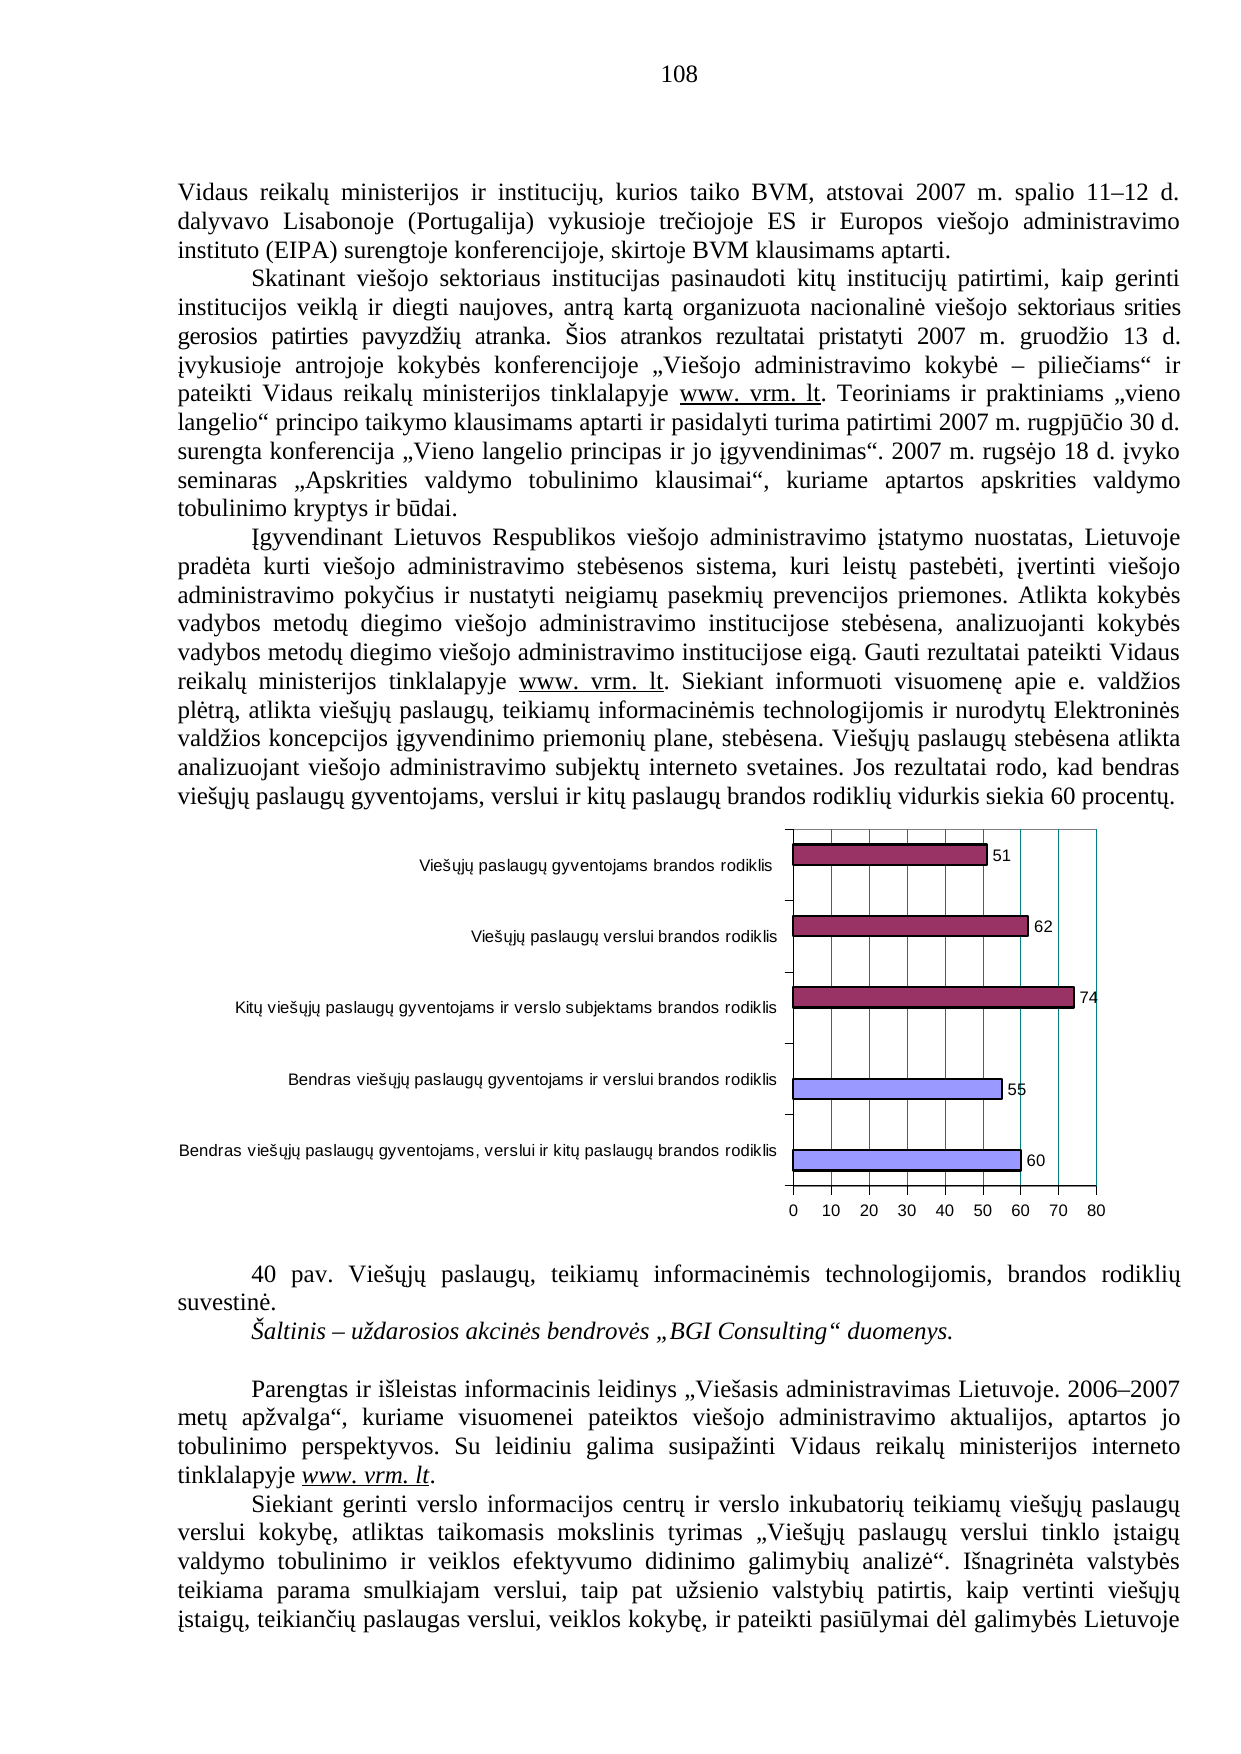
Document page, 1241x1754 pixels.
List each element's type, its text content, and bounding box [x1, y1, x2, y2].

text Šaltinis – uždarosios akcinės bendrovės „BGI Consulting“ duomenys. [177, 1316, 1181, 1345]
text Vidaus reikalų ministerijos ir institucijų, kurios taiko BVM, atstovai 2007 m. spalio 11–12 d. dalyvavo Lisabonoje (Portugalija) vykusioje trečiojoje ES ir Europos viešojo administravimo instituto (EIPA) surengtoje konferencijoje, skirtoje BVM klausimams aptarti. [177, 177, 1181, 263]
text Skatinant viešojo sektoriaus institucijas pasinaudoti kitų institucijų patirtimi, kaip gerinti institucijos veiklą ir diegti naujoves, antrą kartą organizuota nacionalinė viešojo sektoriaus srities gerosios patirties pavyzdžių atranka. Šios atrankos rezultatai pristatyti 2007 m. gruodžio 13 d. įvykusioje antrojoje kokybės konferencijoje „Viešojo administravimo kokybė – piliečiams“ ir pateikti Vidaus reikalų ministerijos tinklalapyje www. vrm. lt. Teoriniams ir praktiniams „vieno langelio“ principo taikymo klausimams aptarti ir pasidalyti turima patirtimi 2007 m. rugpjūčio 30 d. surengta konferencija „Vieno langelio principas ir jo įgyvendinimas“. 2007 m. rugsėjo 18 d. įvyko seminaras „Apskrities valdymo tobulinimo klausimai“, kuriame aptartos apskrities valdymo tobulinimo kryptys ir būdai. [177, 263, 1181, 522]
text Siekiant gerinti verslo informacijos centrų ir verslo inkubatorių teikiamų viešųjų paslaugų verslui kokybę, atliktas taikomasis mokslinis tyrimas „Viešųjų paslaugų verslui tinklo įstaigų valdymo tobulinimo ir veiklos efektyvumo didinimo galimybių analizė“. Išnagrinėta valstybės teikiama parama smulkiajam verslui, taip pat užsienio valstybių patirtis, kaip vertinti viešųjų įstaigų, teikiančių paslaugas verslui, veiklos kokybę, ir pateikti pasiūlymai dėl galimybės Lietuvoje [177, 1489, 1181, 1632]
text Įgyvendinant Lietuvos Respublikos viešojo administravimo įstatymo nuostatas, Lietuvoje pradėta kurti viešojo administravimo stebėsenos sistema, kuri leistų pastebėti, įvertinti viešojo administravimo pokyčius ir nustatyti neigiamų pasekmių prevencijos priemones. Atlikta kokybės vadybos metodų diegimo viešojo administravimo institucijose stebėsena, analizuojanti kokybės vadybos metodų diegimo viešojo administravimo institucijose eigą. Gauti rezultatai pateikti Vidaus reikalų ministerijos tinklalapyje www. vrm. lt. Siekiant informuoti visuomenę apie e. valdžios plėtrą, atlikta viešųjų paslaugų, teikiamų informacinėmis technologijomis ir nurodytų Elektroninės valdžios koncepcijos įgyvendinimo priemonių plane, stebėsena. Viešųjų paslaugų stebėsena atlikta analizuojant viešojo administravimo subjektų interneto svetaines. Jos rezultatai rodo, kad bendras viešųjų paslaugų gyventojams, verslui ir kitų paslaugų brandos rodiklių vidurkis siekia 60 procentų. [177, 522, 1181, 810]
text Parengtas ir išleistas informacinis leidinys „Viešasis administravimas Lietuvoje. 2006–2007 metų apžvalga“, kuriame visuomenei pateiktos viešojo administravimo aktualijos, aptartos jo tobulinimo perspektyvos. Su leidiniu galima susipažinti Vidaus reikalų ministerijos interneto tinklalapyje www. vrm. lt. [177, 1374, 1181, 1489]
text 40 pav. Viešųjų paslaugų, teikiamų informacinėmis technologijomis, brandos rodiklių suvestinė. [177, 1259, 1181, 1316]
